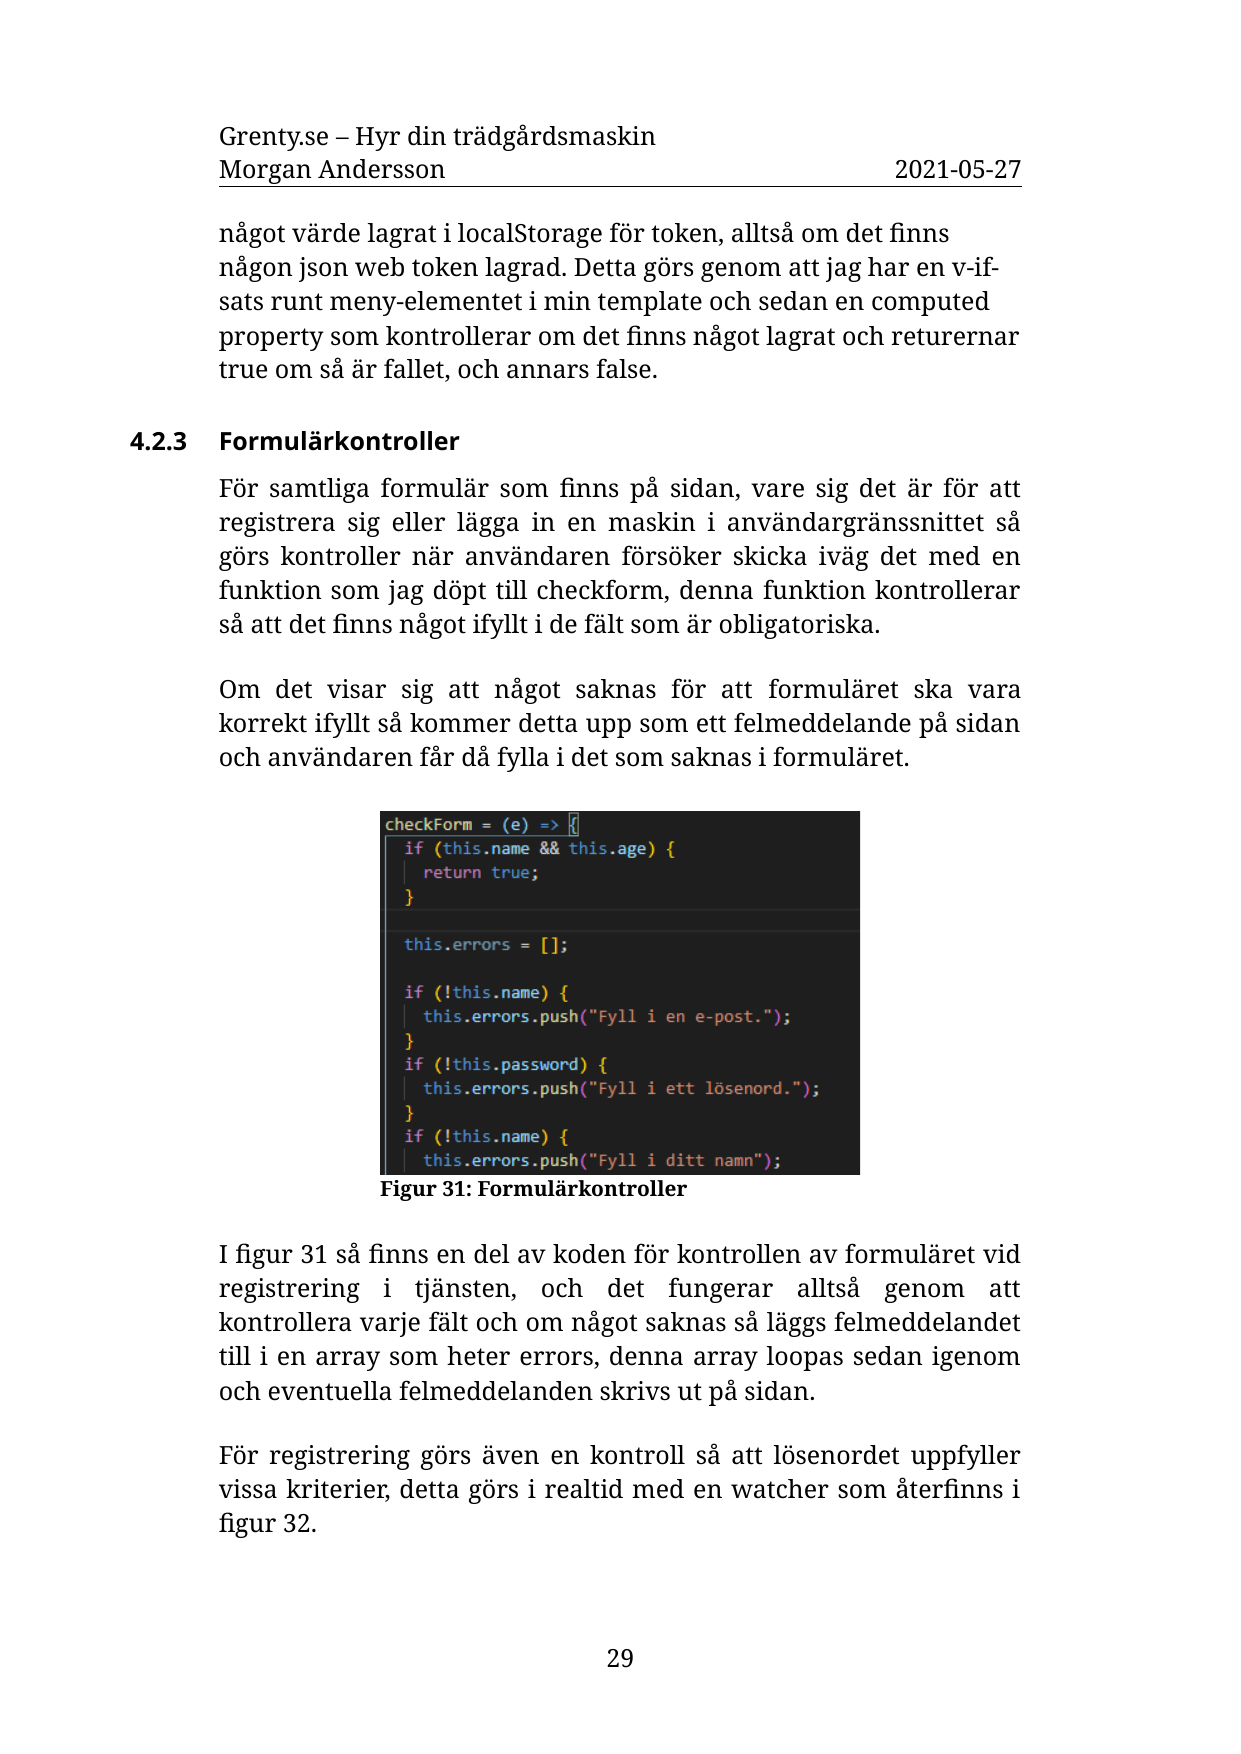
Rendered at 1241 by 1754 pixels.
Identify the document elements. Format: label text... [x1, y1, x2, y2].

text För registrering görs även en kontroll så att lösenordet uppfyller vissa kriterier, detta görs i realtid med en watcher som återfinns i figur 32. [218, 1438, 1022, 1540]
text Om det visar sig att något saknas för att formuläret ska vara korrekt ifyllt så kommer detta upp som ett felmeddelande på sidan och användaren får då fylla i det som saknas i formuläret. [218, 672, 1022, 774]
picture [380, 811, 861, 1175]
text I figur 31 så finns en del av koden för kontrollen av formuläret vid registrering i tjänsten, och det fungerar alltså genom att kontrollera varje fält och om något saknas så läggs felmeddelandet till i en array som heter errors, denna array loopas sedan igenom och eventuella felmeddelanden skrivs ut på sidan. [218, 798, 1022, 1407]
text något värde lagrat i localStorage för token, alltså om det finns någon json web token lagrad. Detta görs genom att jag har en v-if-sats runt meny-elementet i min template och sedan en computed property som kontrollerar om det finns något lagrat och returernar true om så är fallet, och annars false. [218, 216, 1022, 386]
text Figur 31: Formulärkontroller [380, 1175, 860, 1203]
subtitle Formulärkontroller [130, 423, 1022, 457]
text För samtliga formulär som finns på sidan, vare sig det är för att registrera sig eller lägga in en maskin i användargränssnittet så görs kontroller när användaren försöker skicka iväg det med en funktion som jag döpt till checkform, denna funktion kontrollerar så att det finns något ifyllt i de fält som är obligatoriska. [218, 471, 1022, 641]
